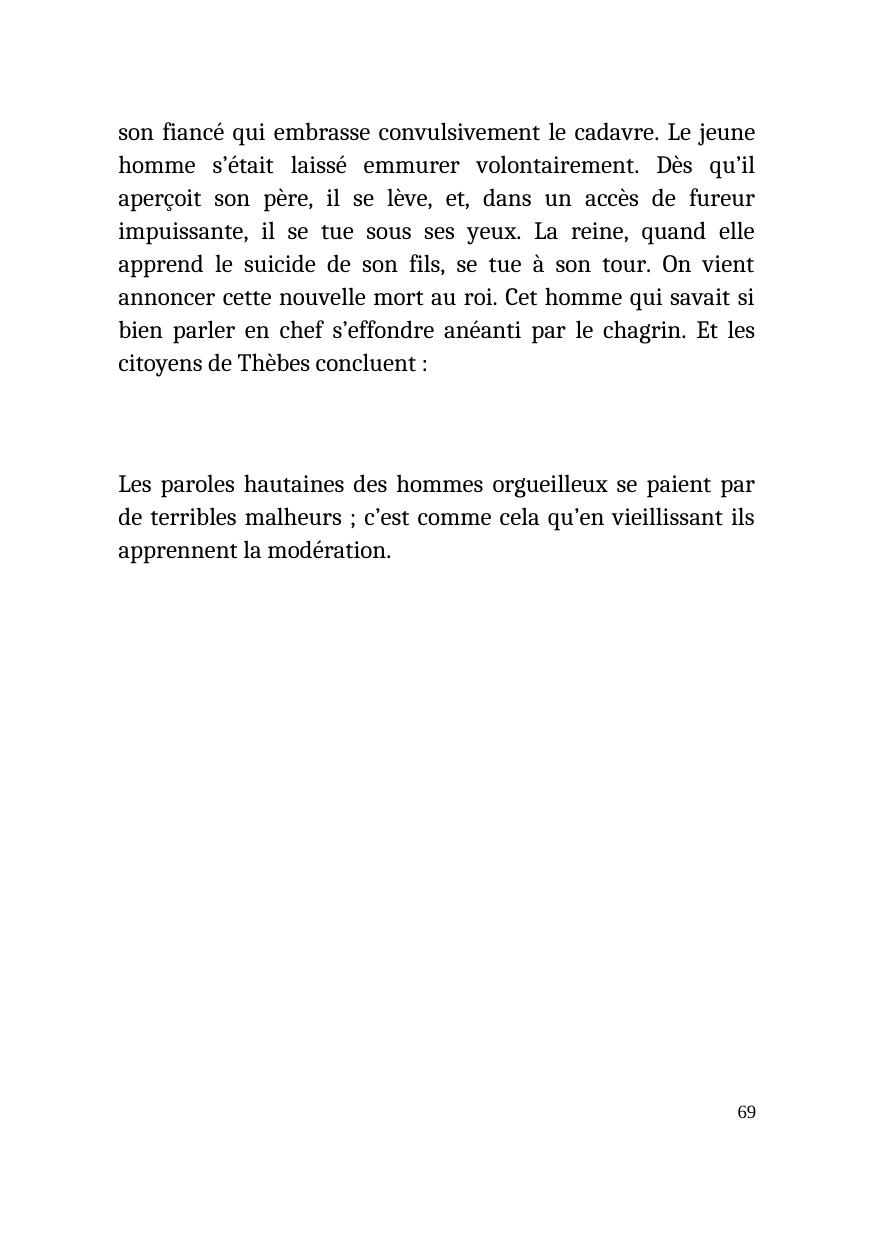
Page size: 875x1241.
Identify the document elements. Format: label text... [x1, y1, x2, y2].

text Les paroles hautaines des hommes orgueilleux se paient par de terribles malheurs ; c’est comme cela qu’en vieillissant ils apprennent la modération. [118, 469, 756, 564]
text son fiancé qui embrasse convulsivement le cadavre. Le jeune homme s’était laissé emmurer volontairement. Dès qu’il aperçoit son père, il se lève, et, dans un accès de fureur impuissante, il se tue sous ses yeux. La reine, quand elle apprend le suicide de son fils, se tue à son tour. On vient annoncer cette nouvelle mort au roi. Cet homme qui savait si bien parler en chef s’effondre anéanti par le chagrin. Et les citoyens de Thèbes concluent : [118, 118, 756, 378]
